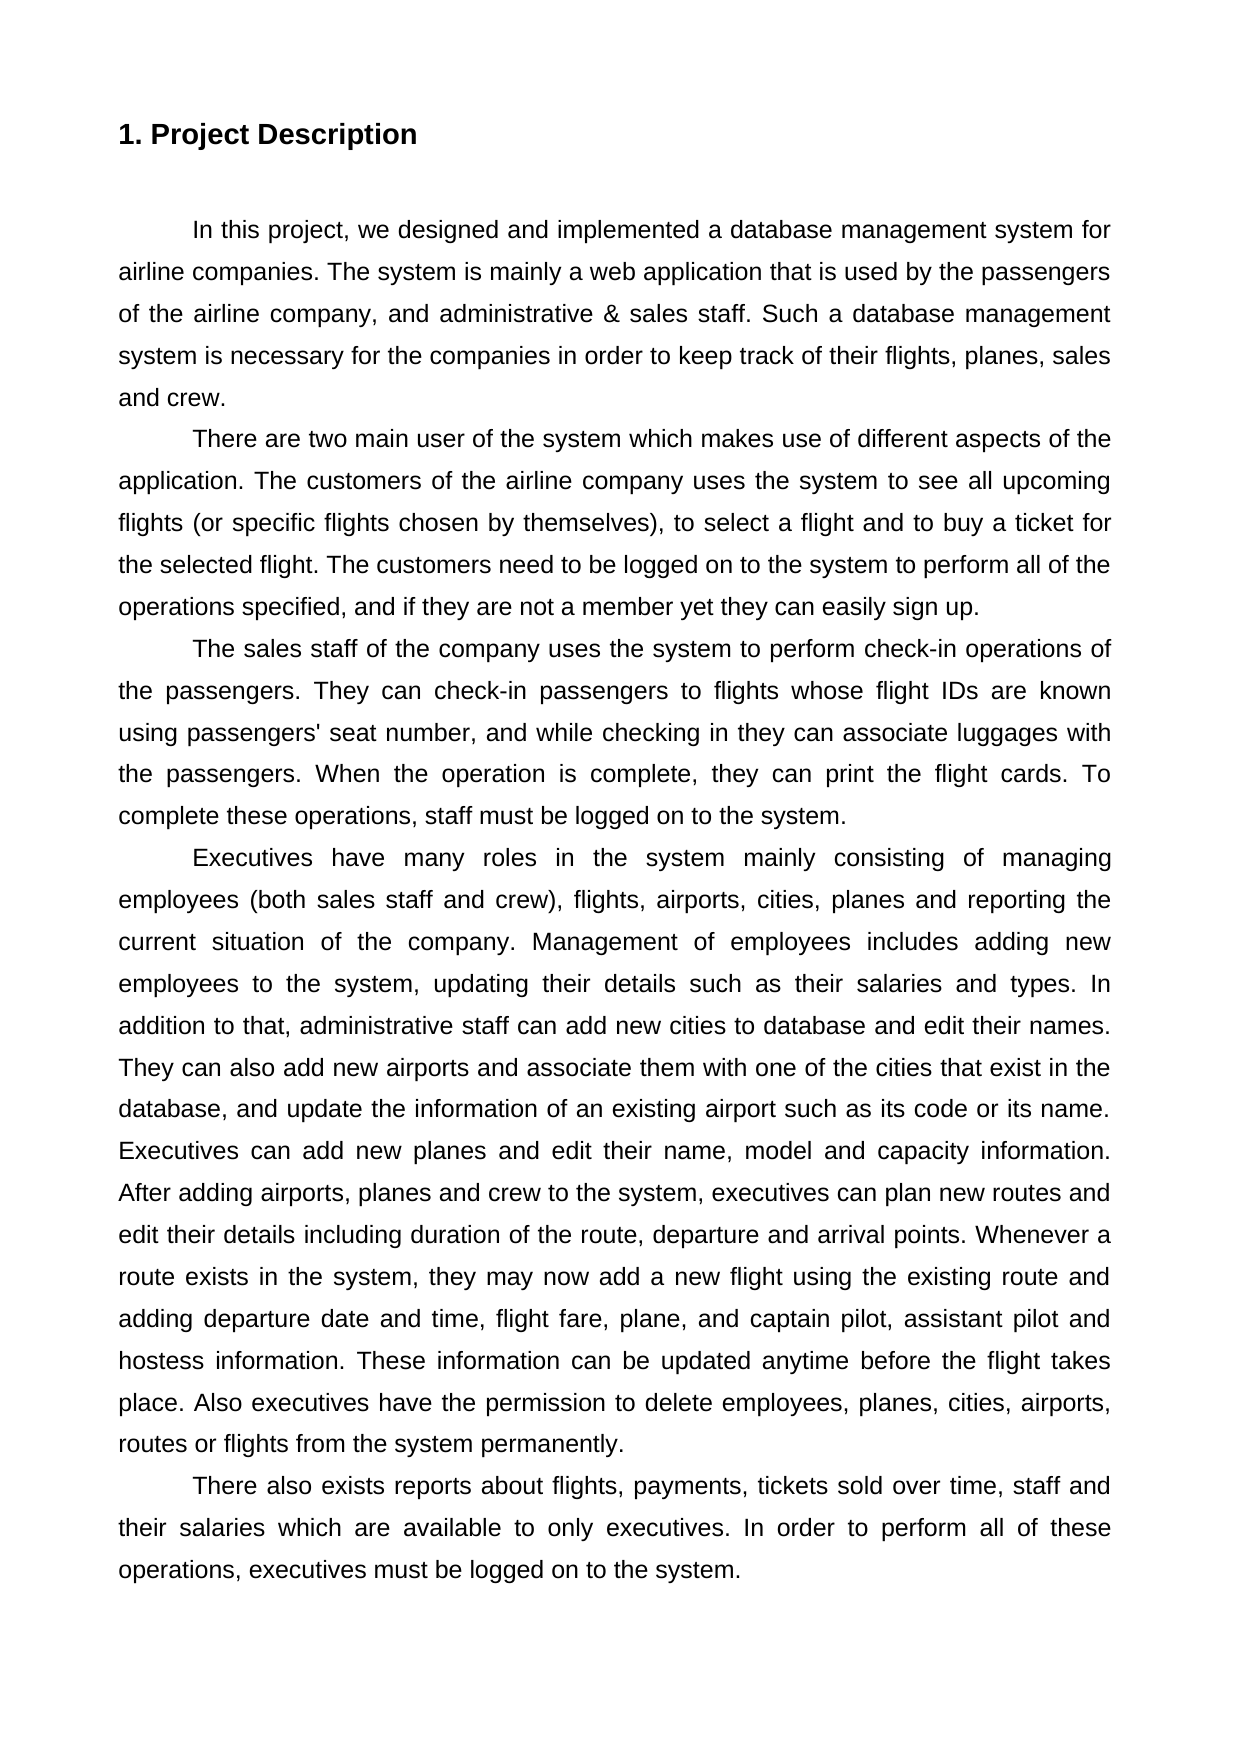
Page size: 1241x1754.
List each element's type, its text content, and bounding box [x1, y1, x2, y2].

text In this project, we designed and implemented a database management system for airline companies. The system is mainly a web application that is used by the passengers of the airline company, and administrative & sales staff. Such a database management system is necessary for the companies in order to keep track of their flights, planes, sales and crew. [118, 216, 1113, 411]
text 1. Project Description [118, 118, 1113, 151]
text The sales staff of the company uses the system to perform check-in operations of the passengers. They can check-in passengers to flights whose flight IDs are known using passengers' seat number, and while checking in they can associate luggages with the passengers. When the operation is complete, they can print the flight cards. To complete these operations, staff must be logged on to the system. [118, 634, 1113, 830]
text There are two main user of the system which makes use of different aspects of the application. The customers of the airline company uses the system to see all upcoming flights (or specific flights chosen by themselves), to select a flight and to buy a ticket for the selected flight. The customers need to be logged on to the system to perform all of the operations specified, and if they are not a member yet they can easily sign up. [118, 425, 1113, 621]
text There also exists reports about flights, payments, tickets sold over time, staff and their salaries which are available to only executives. In order to perform all of these operations, executives must be logged on to the system. [118, 1472, 1113, 1584]
text Executives have many roles in the system mainly consisting of managing employees (both sales staff and crew), flights, airports, cities, planes and reporting the current situation of the company. Management of employees includes adding new employees to the system, updating their details such as their salaries and types. In addition to that, administrative staff can add new cities to database and edit their names. They can also add new airports and associate them with one of the cities that exist in the database, and update the information of an existing airport such as its code or its name. Executives can add new planes and edit their name, model and capacity information. After adding airports, planes and crew to the system, executives can plan new routes and edit their details including duration of the route, departure and arrival points. Whenever a route exists in the system, they may now add a new flight using the existing route and adding departure date and time, flight fare, plane, and captain pilot, assistant pilot and hostess information. These information can be updated anytime before the flight takes place. Also executives have the permission to delete employees, planes, cities, airports, routes or flights from the system permanently. [118, 844, 1113, 1458]
